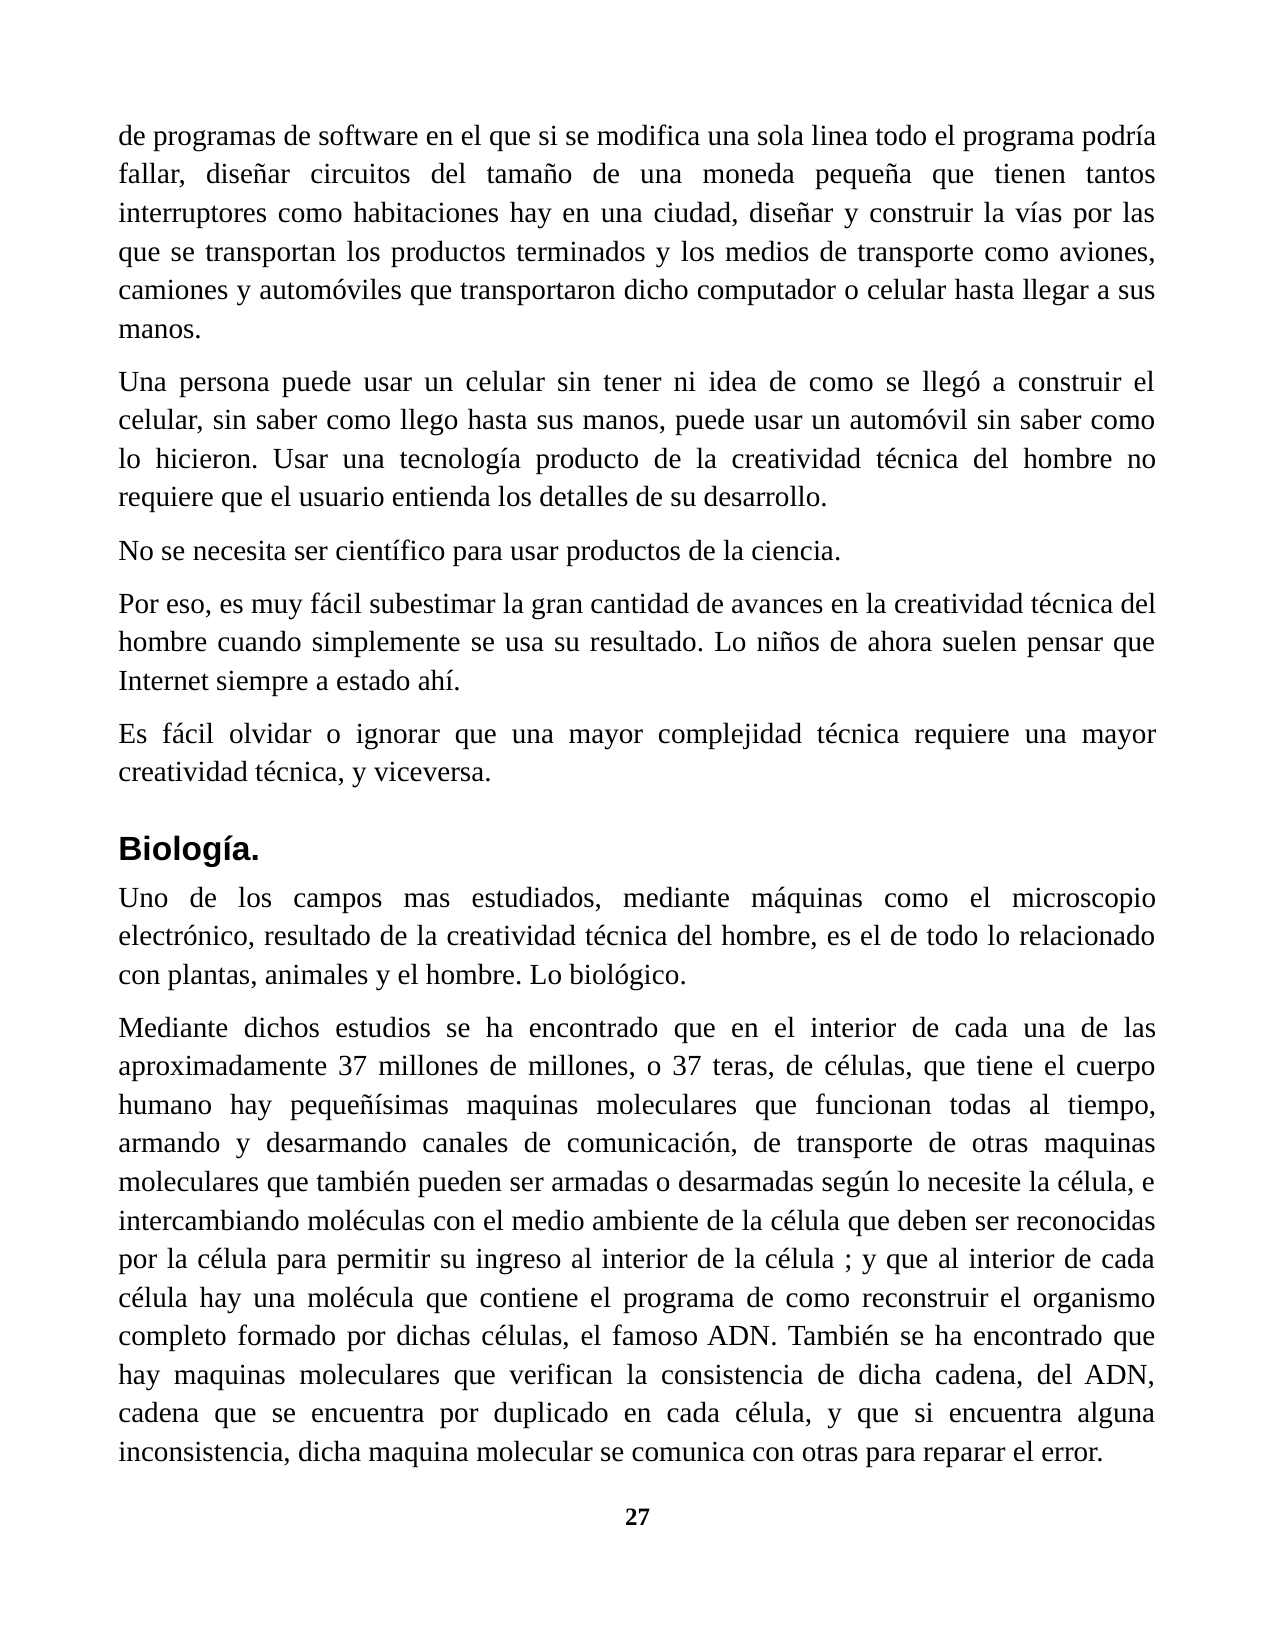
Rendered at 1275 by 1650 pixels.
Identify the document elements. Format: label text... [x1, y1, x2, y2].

text Una persona puede usar un celular sin tener ni idea de como se llegó a construir el celular, sin saber como llego hasta sus manos, puede usar un automóvil sin saber como lo hicieron. Usar una tecnología producto de la creatividad técnica del hombre no requiere que el usuario entienda los detalles de su desarrollo. [118, 364, 1157, 513]
subtitle Biología. [118, 828, 1157, 867]
text Es fácil olvidar o ignorar que una mayor complejidad técnica requiere una mayor creatividad técnica, y viceversa. [118, 716, 1157, 788]
text No se necesita ser científico para usar productos de la ciencia. [118, 533, 1157, 566]
text Por eso, es muy fácil subestimar la gran cantidad de avances en la creatividad técnica del hombre cuando simplemente se usa su resultado. Lo niños de ahora suelen pensar que Internet siempre a estado ahí. [118, 586, 1157, 696]
text de programas de software en el que si se modifica una sola linea todo el programa podría fallar, diseñar circuitos del tamaño de una moneda pequeña que tienen tantos interruptores como habitaciones hay en una ciudad, diseñar y construir la vías por las que se transportan los productos terminados y los medios de transporte como aviones, camiones y automóviles que transportaron dicho computador o celular hasta llegar a sus manos. [118, 118, 1157, 344]
text Uno de los campos mas estudiados, mediante máquinas como el microscopio electrónico, resultado de la creatividad técnica del hombre, es el de todo lo relacionado con plantas, animales y el hombre. Lo biológico. [118, 880, 1157, 990]
text Mediante dichos estudios se ha encontrado que en el interior de cada una de las aproximadamente 37 millones de millones, o 37 teras, de células, que tiene el cuerpo humano hay pequeñísimas maquinas moleculares que funcionan todas al tiempo, armando y desarmando canales de comunicación, de transporte de otras maquinas moleculares que también pueden ser armadas o desarmadas según lo necesite la célula, e intercambiando moléculas con el medio ambiente de la célula que deben ser reconocidas por la célula para permitir su ingreso al interior de la célula ; y que al interior de cada célula hay una molécula que contiene el programa de como reconstruir el organismo completo formado por dichas células, el famoso ADN. También se ha encontrado que hay maquinas moleculares que verifican la consistencia de dicha cadena, del ADN, cadena que se encuentra por duplicado en cada célula, y que si encuentra alguna inconsistencia, dicha maquina molecular se comunica con otras para reparar el error. [118, 1010, 1157, 1467]
